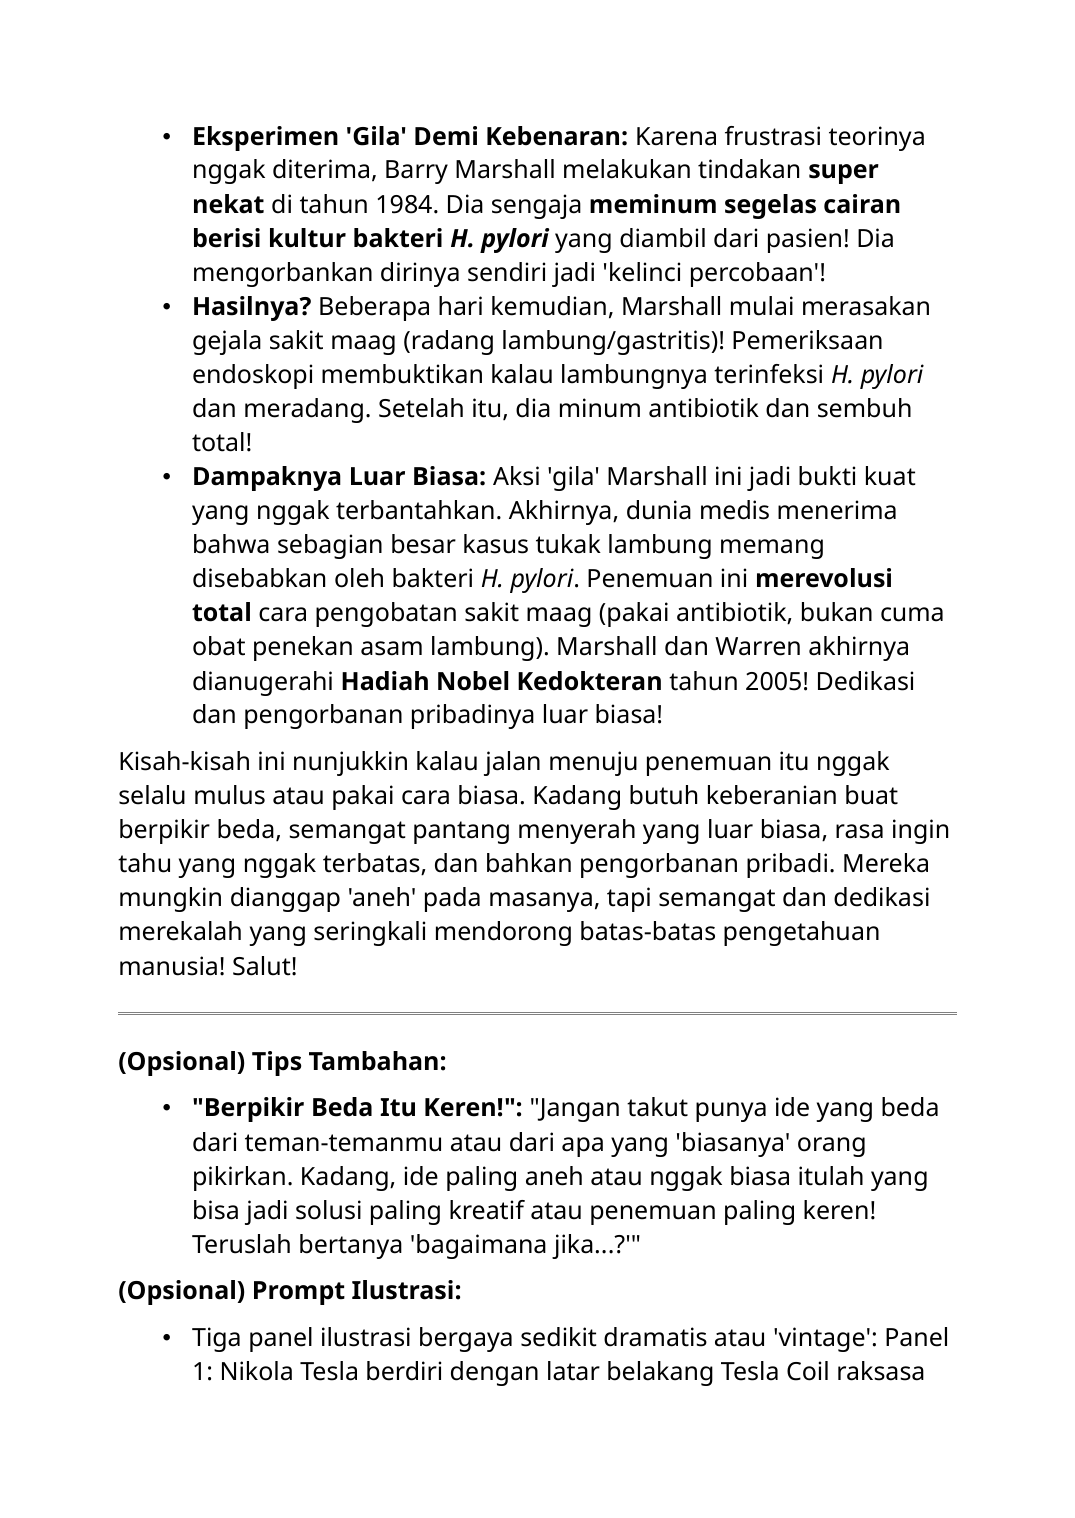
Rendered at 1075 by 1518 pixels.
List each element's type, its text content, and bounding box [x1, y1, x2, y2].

text (Opsional) Tips Tambahan: [118, 1043, 957, 1078]
text Kisah-kisah ini nunjukkin kalau jalan menuju penemuan itu nggak selalu mulus atau pakai cara biasa. Kadang butuh keberanian buat berpikir beda, semangat pantang menyerah yang luar biasa, rasa ingin tahu yang nggak terbatas, dan bahkan pengorbanan pribadi. Mereka mungkin dianggap 'aneh' pada masanya, tapi semangat dan dedikasi merekalah yang seringkali mendorong batas-batas pengetahuan manusia! Salut! [118, 744, 957, 982]
list Tiga panel ilustrasi bergaya sedikit dramatis atau 'vintage': Panel 1: Nikola Tesla berdiri dengan latar belakang Tesla Coil raksasa [162, 1319, 957, 1388]
list Eksperimen 'Gila' Demi Kebenaran: Karena frustrasi teorinya nggak diterima, Barry Marshall melakukan tindakan super nekat di tahun 1984. Dia sengaja meminum segelas cairan berisi kultur bakteri H. pylori yang diambil dari pasien! Dia mengorbankan dirinya sendiri jadi 'kelinci percobaan'! [162, 118, 957, 288]
text (Opsional) Prompt Ilustrasi: [118, 1273, 957, 1307]
list "Berpikir Beda Itu Keren!": "Jangan takut punya ide yang beda dari teman-temanmu atau dari apa yang 'biasanya' orang pikirkan. Kadang, ide paling aneh atau nggak biasa itulah yang bisa jadi solusi paling kreatif atau penemuan paling keren! Teruslah bertanya 'bagaimana jika...?'" [162, 1090, 957, 1260]
list Dampaknya Luar Biasa: Aksi 'gila' Marshall ini jadi bukti kuat yang nggak terbantahkan. Akhirnya, dunia medis menerima bahwa sebagian besar kasus tukak lambung memang disebabkan oleh bakteri H. pylori. Penemuan ini merevolusi total cara pengobatan sakit maag (pakai antibiotik, bukan cuma obat penekan asam lambung). Marshall dan Warren akhirnya dianugerahi Hadiah Nobel Kedokteran tahun 2005! Dedikasi dan pengorbanan pribadinya luar biasa! [162, 459, 957, 731]
list Hasilnya? Beberapa hari kemudian, Marshall mulai merasakan gejala sakit maag (radang lambung/gastritis)! Pemeriksaan endoskopi membuktikan kalau lambungnya terinfeksi H. pylori dan meradang. Setelah itu, dia minum antibiotik dan sembuh total! [162, 288, 957, 459]
